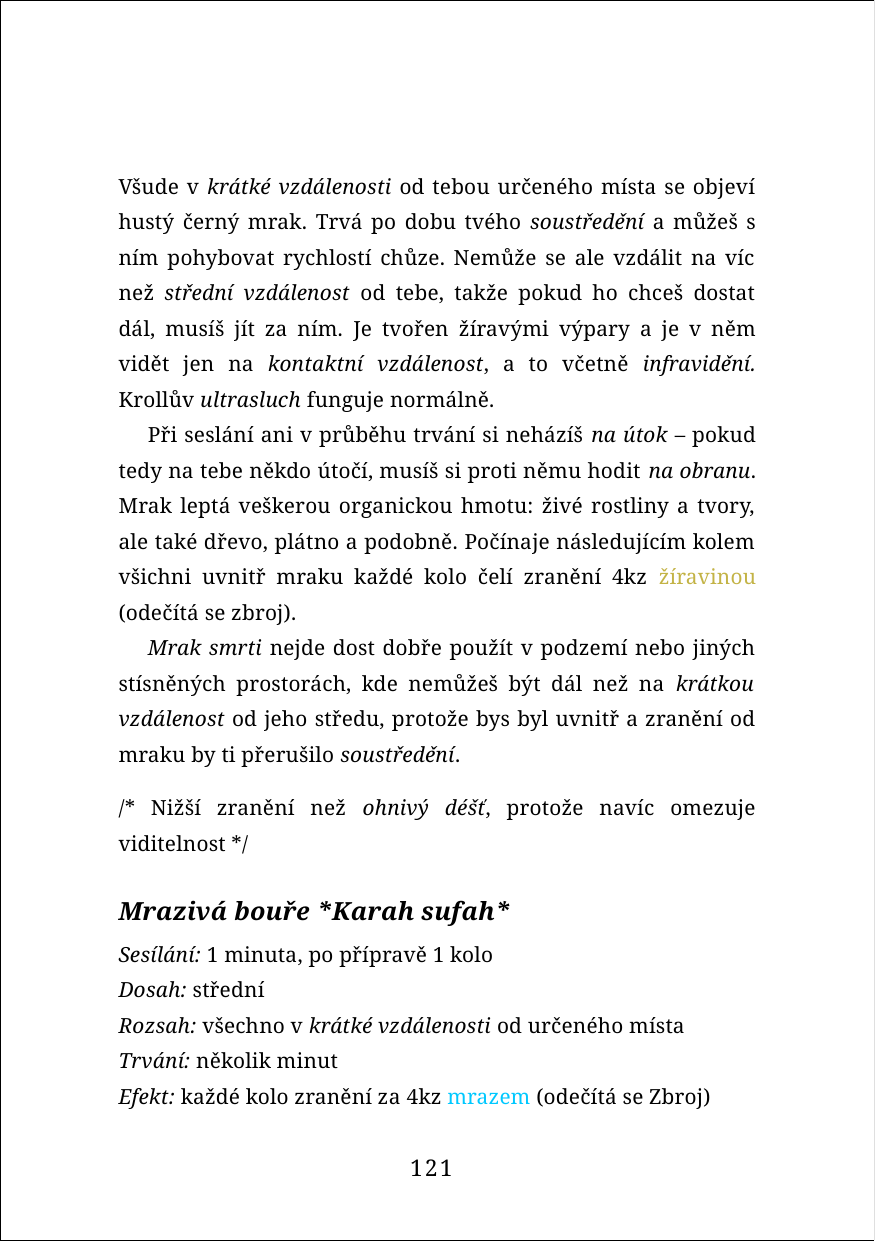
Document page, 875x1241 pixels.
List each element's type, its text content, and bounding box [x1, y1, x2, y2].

subtitle Mrazivá bouře *Karah sufah* [118, 894, 756, 928]
text Sesílání: 1 minuta, po přípravě 1 kolo Dosah: střední Rozsah: všechno v krátké vzdálenosti od určeného místa Trvání: několik minut Efekt: každé kolo zranění za 4kz mrazem (odečítá se Zbroj) [118, 940, 756, 1110]
text Všude v krátké vzdálenosti od tebou určeného místa se objeví hustý černý mrak. Trvá po dobu tvého soustředění a můžeš s ním pohybovat rychlostí chůze. Nemůže se ale vzdálit na víc než střední vzdálenost od tebe, takže pokud ho chceš dostat dál, musíš jít za ním. Je tvořen žíravými výpary a je v něm vidět jen na kontaktní vzdálenost, a to včetně infravidění. Krollův ultrasluch funguje normálně. Při seslání ani v průběhu trvání si neházíš na útok – pokud tedy na tebe někdo útočí, musíš si proti němu hodit na obranu. Mrak leptá veškerou organickou hmotu: živé rostliny a tvory, ale také dřevo, plátno a podobně. Počínaje následujícím kolem všichni uvnitř mraku každé kolo čelí zranění 4kz žíravinou (odečítá se zbroj). Mrak smrti nejde dost dobře použít v podzemí nebo jiných stísněných prostorách, kde nemůžeš být dál než na krátkou vzdálenost od jeho středu, protože bys byl uvnitř a zranění od mraku by ti přerušilo soustředění. [118, 172, 756, 768]
text /* Nižší zranění než ohnivý déšť, protože navíc omezuje viditelnost */ [118, 793, 756, 857]
